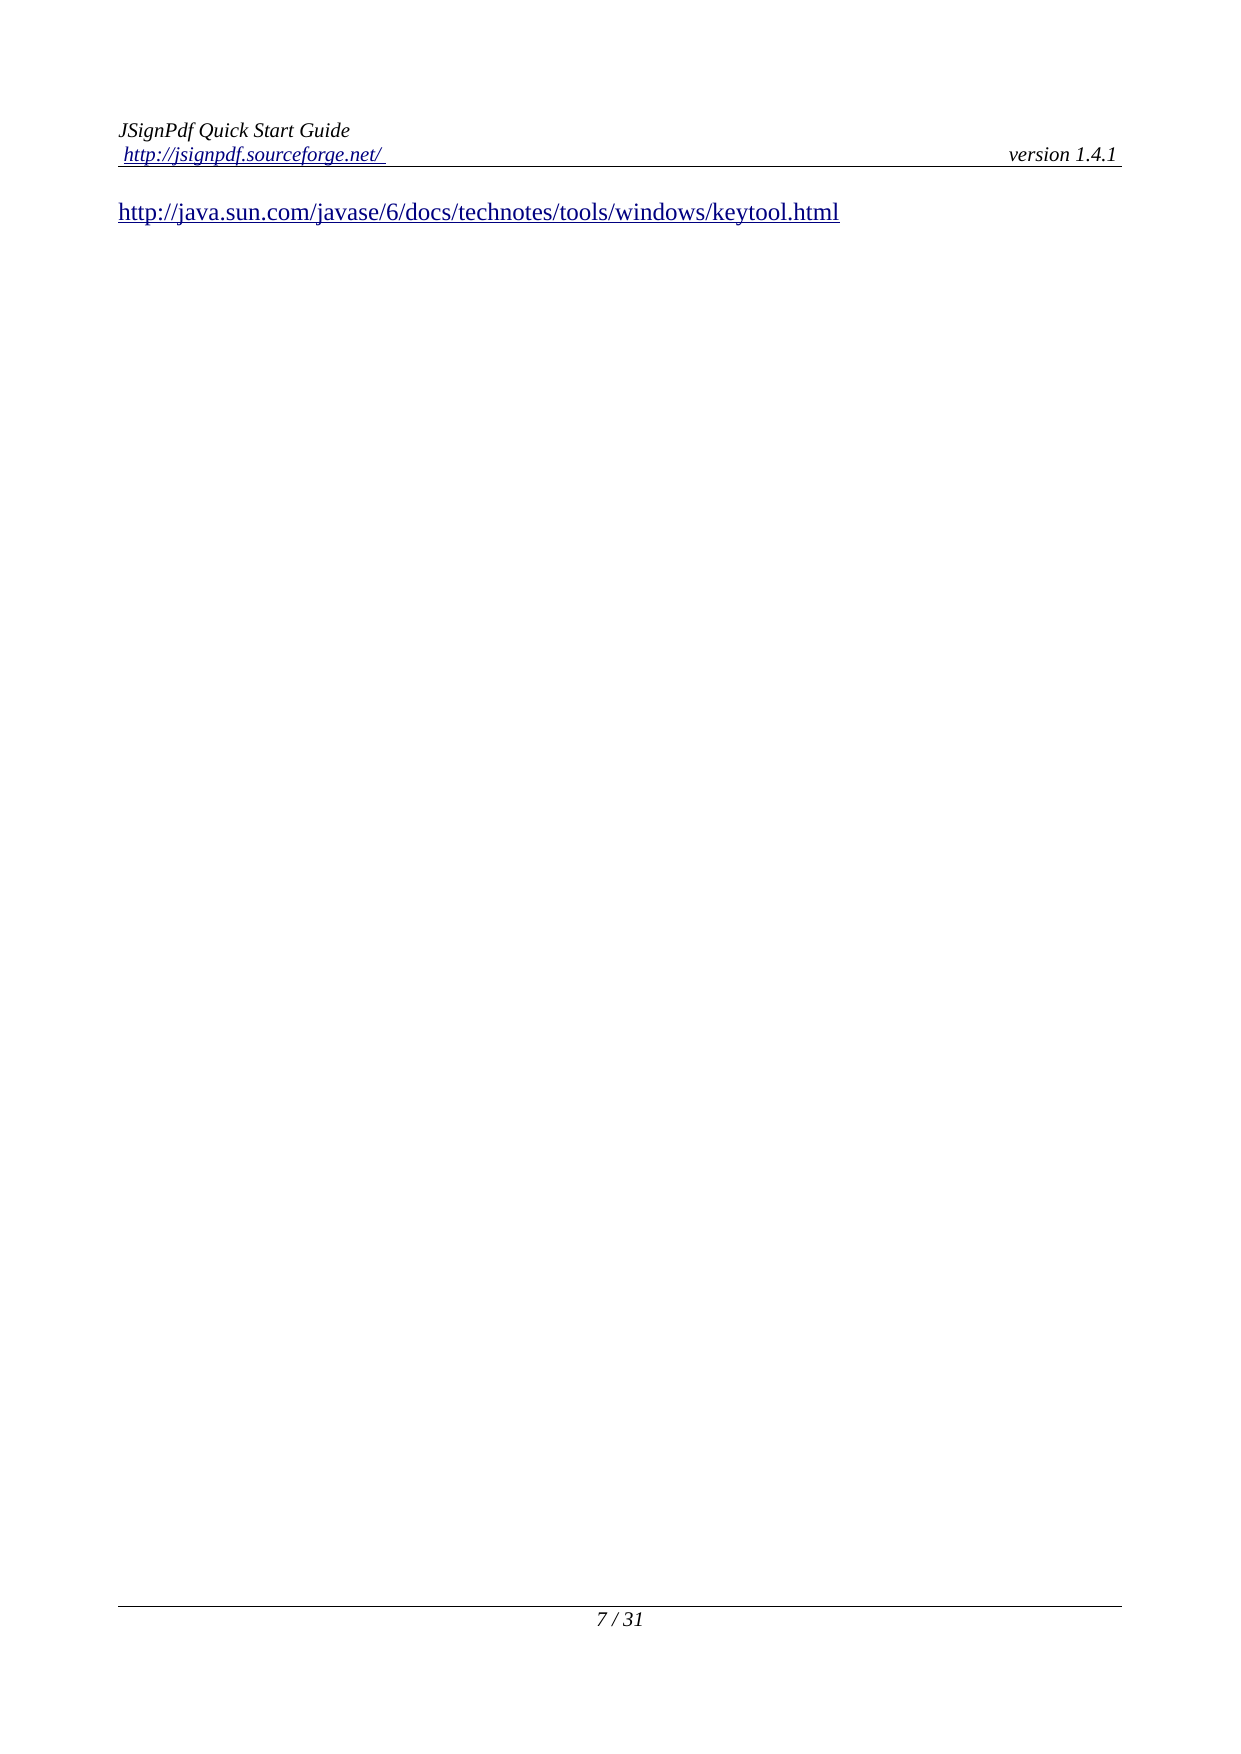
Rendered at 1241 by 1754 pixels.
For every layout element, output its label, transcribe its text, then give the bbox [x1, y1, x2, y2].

text http://java.sun.com/javase/6/docs/technotes/tools/windows/keytool.html [118, 197, 1122, 226]
